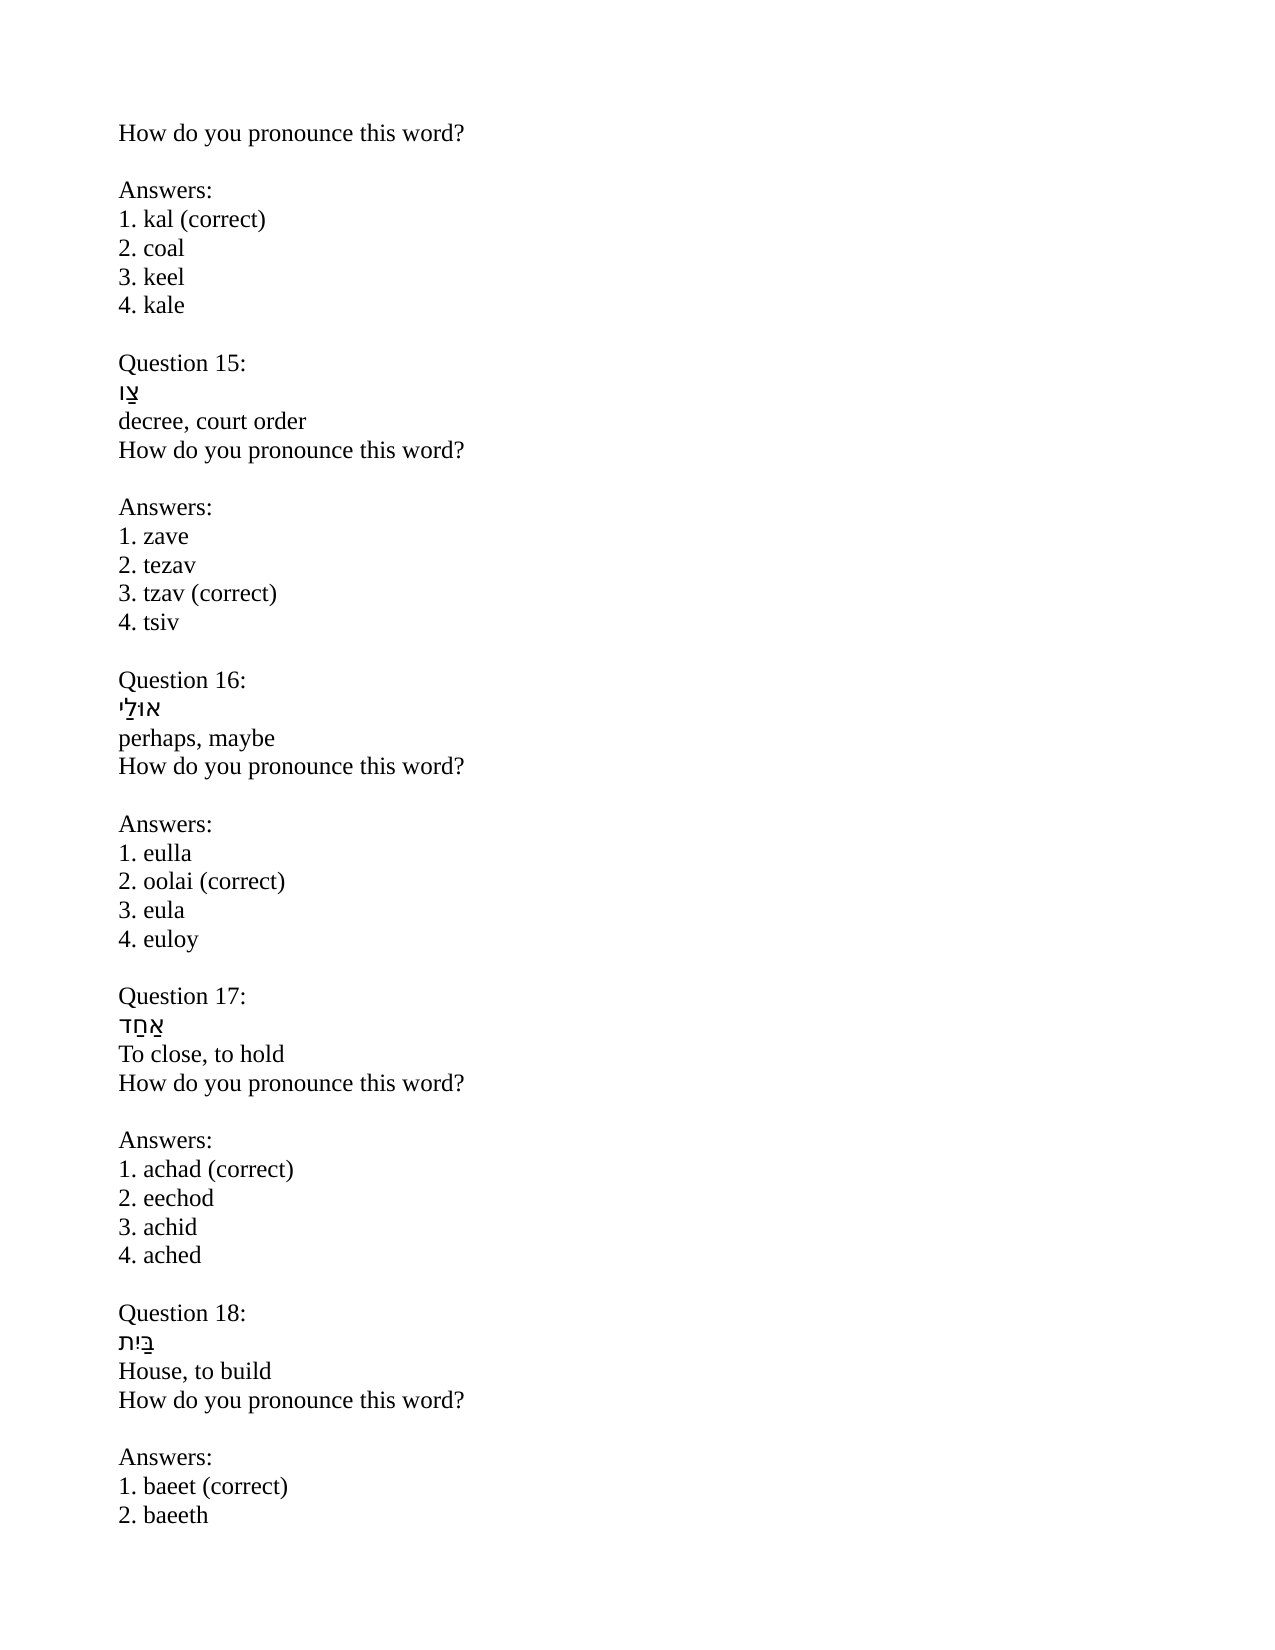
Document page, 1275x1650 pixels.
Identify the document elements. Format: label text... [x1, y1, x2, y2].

text How do you pronounce this word? [118, 1068, 1157, 1097]
text 2. tezav [118, 550, 1157, 578]
text 3. tzav (correct) [118, 578, 1157, 607]
text Answers: [118, 809, 1157, 838]
text House, to build [118, 1356, 1157, 1385]
text אַחַד [118, 1010, 1157, 1039]
text decree, court order [118, 406, 1157, 435]
text 2. baeeth [118, 1500, 1157, 1528]
text Answers: [118, 492, 1157, 521]
text Question 18: [118, 1298, 1157, 1327]
text 3. achid [118, 1212, 1157, 1241]
text צַו [118, 377, 1157, 406]
text 1. kal (correct) [118, 204, 1157, 233]
text 2. eechod [118, 1183, 1157, 1212]
text 4. ached [118, 1241, 1157, 1269]
text Answers: [118, 176, 1157, 204]
text 4. euloy [118, 924, 1157, 953]
text 1. achad (correct) [118, 1154, 1157, 1183]
text 3. eula [118, 895, 1157, 924]
text 2. oolai (correct) [118, 866, 1157, 895]
text Answers: [118, 1442, 1157, 1471]
text בַּיִת [118, 1327, 1157, 1356]
text How do you pronounce this word? [118, 435, 1157, 463]
text 1. baeet (correct) [118, 1471, 1157, 1500]
text 1. eulla [118, 838, 1157, 866]
text How do you pronounce this word? [118, 751, 1157, 780]
text Answers: [118, 1126, 1157, 1154]
text 1. zave [118, 521, 1157, 550]
text To close, to hold [118, 1039, 1157, 1068]
text perhaps, maybe [118, 723, 1157, 751]
text 4. kale [118, 291, 1157, 319]
text 3. keel [118, 262, 1157, 291]
text 4. tsiv [118, 607, 1157, 636]
text 2. coal [118, 233, 1157, 262]
text Question 15: [118, 348, 1157, 377]
text אוּלַי [118, 693, 1157, 723]
text How do you pronounce this word? [118, 1385, 1157, 1413]
text Question 17: [118, 981, 1157, 1010]
text How do you pronounce this word? [118, 118, 1157, 147]
text Question 16: [118, 665, 1157, 693]
